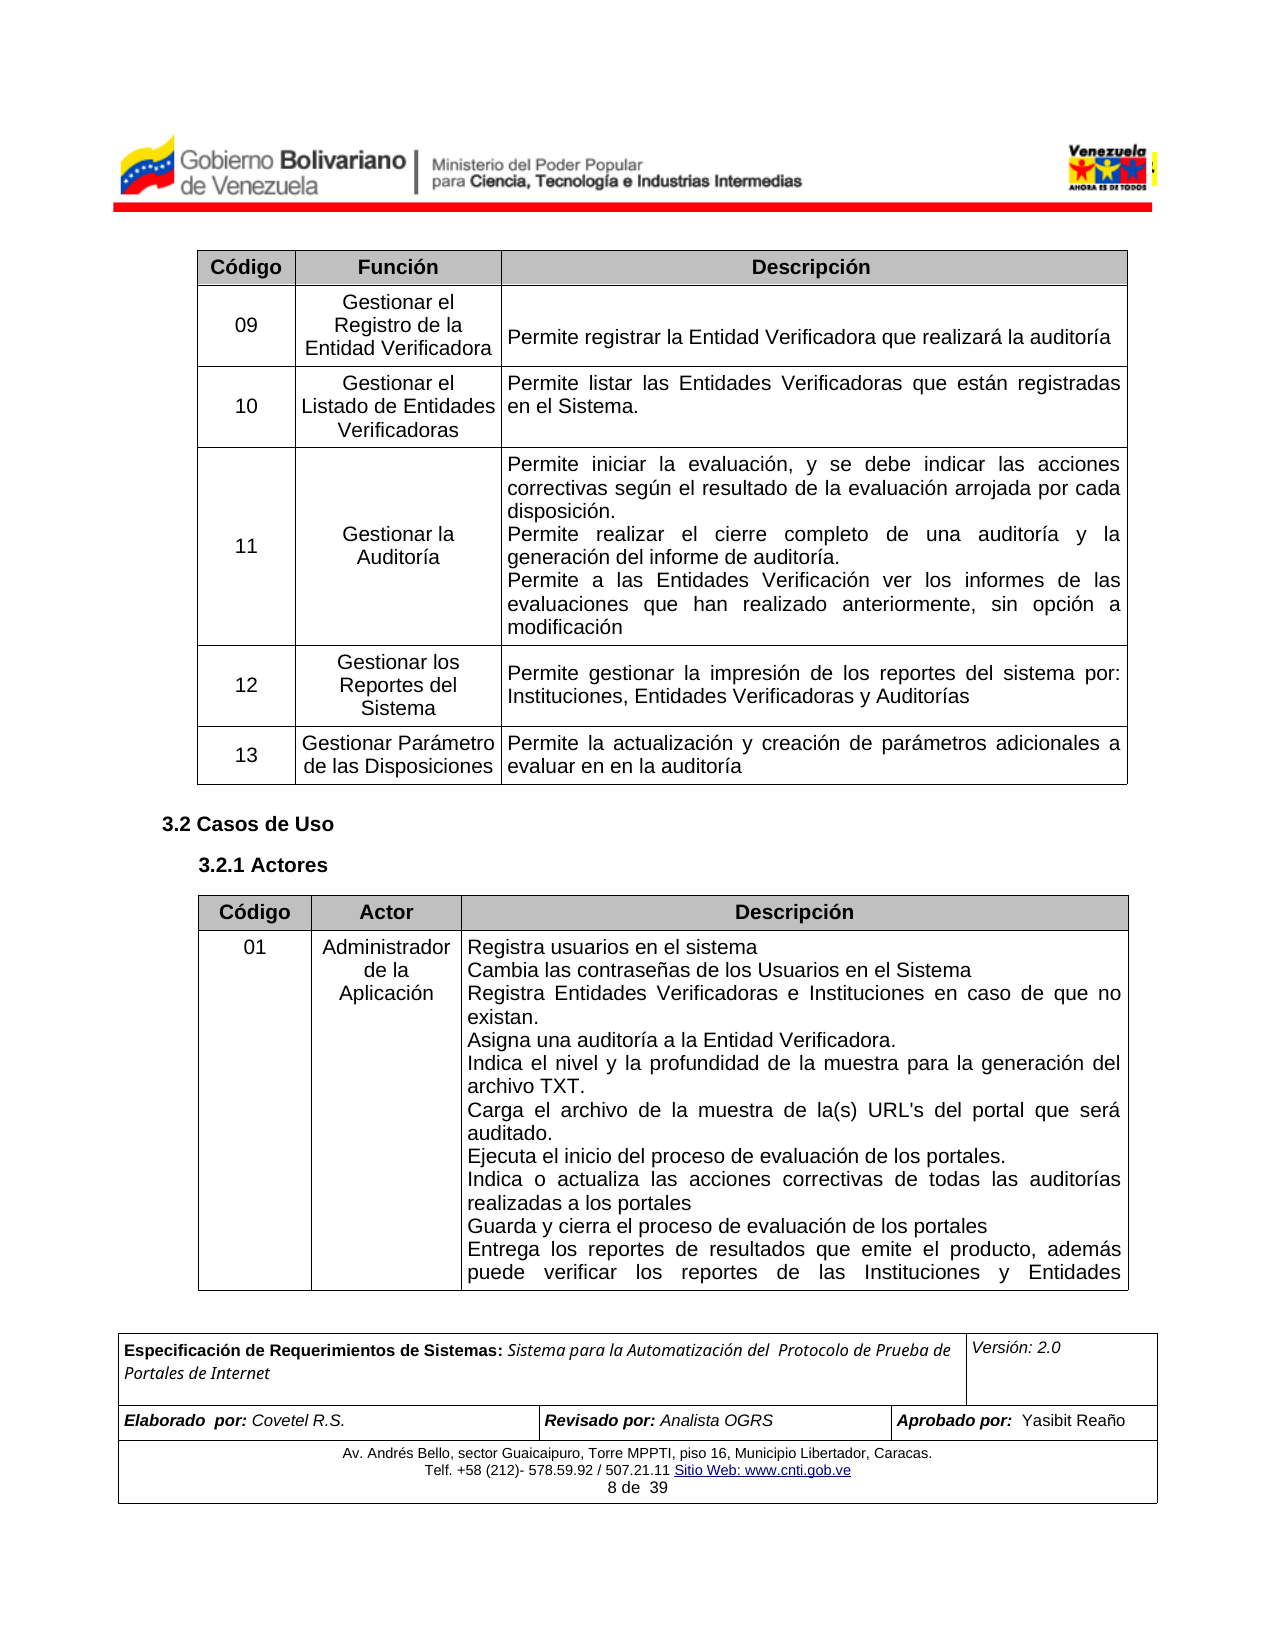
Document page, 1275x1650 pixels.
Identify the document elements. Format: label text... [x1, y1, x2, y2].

table_cell Permite registrar la Entidad Verificadora que realizará la auditoría [502, 286, 1127, 366]
table_header Actor [312, 896, 461, 930]
table_cell Gestionar el Registro de la Entidad Verificadora [296, 286, 501, 366]
table_cell Permite la actualización y creación de parámetros adicionales a evaluar en en la auditoría [502, 727, 1127, 784]
table_cell 13 [198, 727, 295, 784]
table_header Descripción [462, 896, 1128, 930]
table_cell Gestionar el Listado de Entidades Verificadoras [296, 367, 501, 447]
table_cell Permite listar las Entidades Verificadoras que están registradas en el Sistema. [502, 367, 1127, 447]
table_header Código [198, 251, 295, 284]
table_cell Gestionar Parámetro de las Disposiciones [296, 727, 501, 784]
table_cell Permite iniciar la evaluación, y se debe indicar las acciones correctivas según el resultado de la evaluación arrojada por cada disposición. Permite realizar el cierre completo de una auditoría y la generación del informe de auditoría. Permite a las Entidades Verificación ver los informes de las evaluaciones que han realizado anteriormente, sin opción a modificación [502, 448, 1127, 644]
table_cell 11 [198, 448, 295, 644]
table_cell 09 [198, 286, 295, 366]
table_header Función [296, 251, 501, 284]
table_header Código [199, 896, 311, 930]
table_cell Gestionar la Auditoría [296, 448, 501, 644]
table_cell Administrador de la Aplicación [312, 931, 461, 1290]
subtitle Casos de Uso [156, 813, 1157, 836]
subtitle Actores [192, 854, 1157, 877]
table_cell Registra usuarios en el sistema Cambia las contraseñas de los Usuarios en el Sistema Registra Entidades Verificadoras e Instituciones en caso de que no existan. Asigna una auditoría a la Entidad Verificadora. Indica el nivel y la profundidad de la muestra para la generación del archivo TXT. Carga el archivo de la muestra de la(s) URL's del portal que será auditado. Ejecuta el inicio del proceso de evaluación de los portales. Indica o actualiza las acciones correctivas de todas las auditorías realizadas a los portales Guarda y cierra el proceso de evaluación de los portales Entrega los reportes de resultados que emite el producto, además puede verificar los reportes de las Instituciones y Entidades [462, 931, 1128, 1290]
table_cell Gestionar los Reportes del Sistema [296, 646, 501, 726]
table_cell 10 [198, 367, 295, 447]
table_cell Permite gestionar la impresión de los reportes del sistema por: Instituciones, Entidades Verificadoras y Auditorías [502, 646, 1127, 726]
table_cell 01 [199, 931, 311, 1290]
table_header Descripción [502, 251, 1127, 284]
picture [113, 126, 1153, 212]
table_cell 12 [198, 646, 295, 726]
